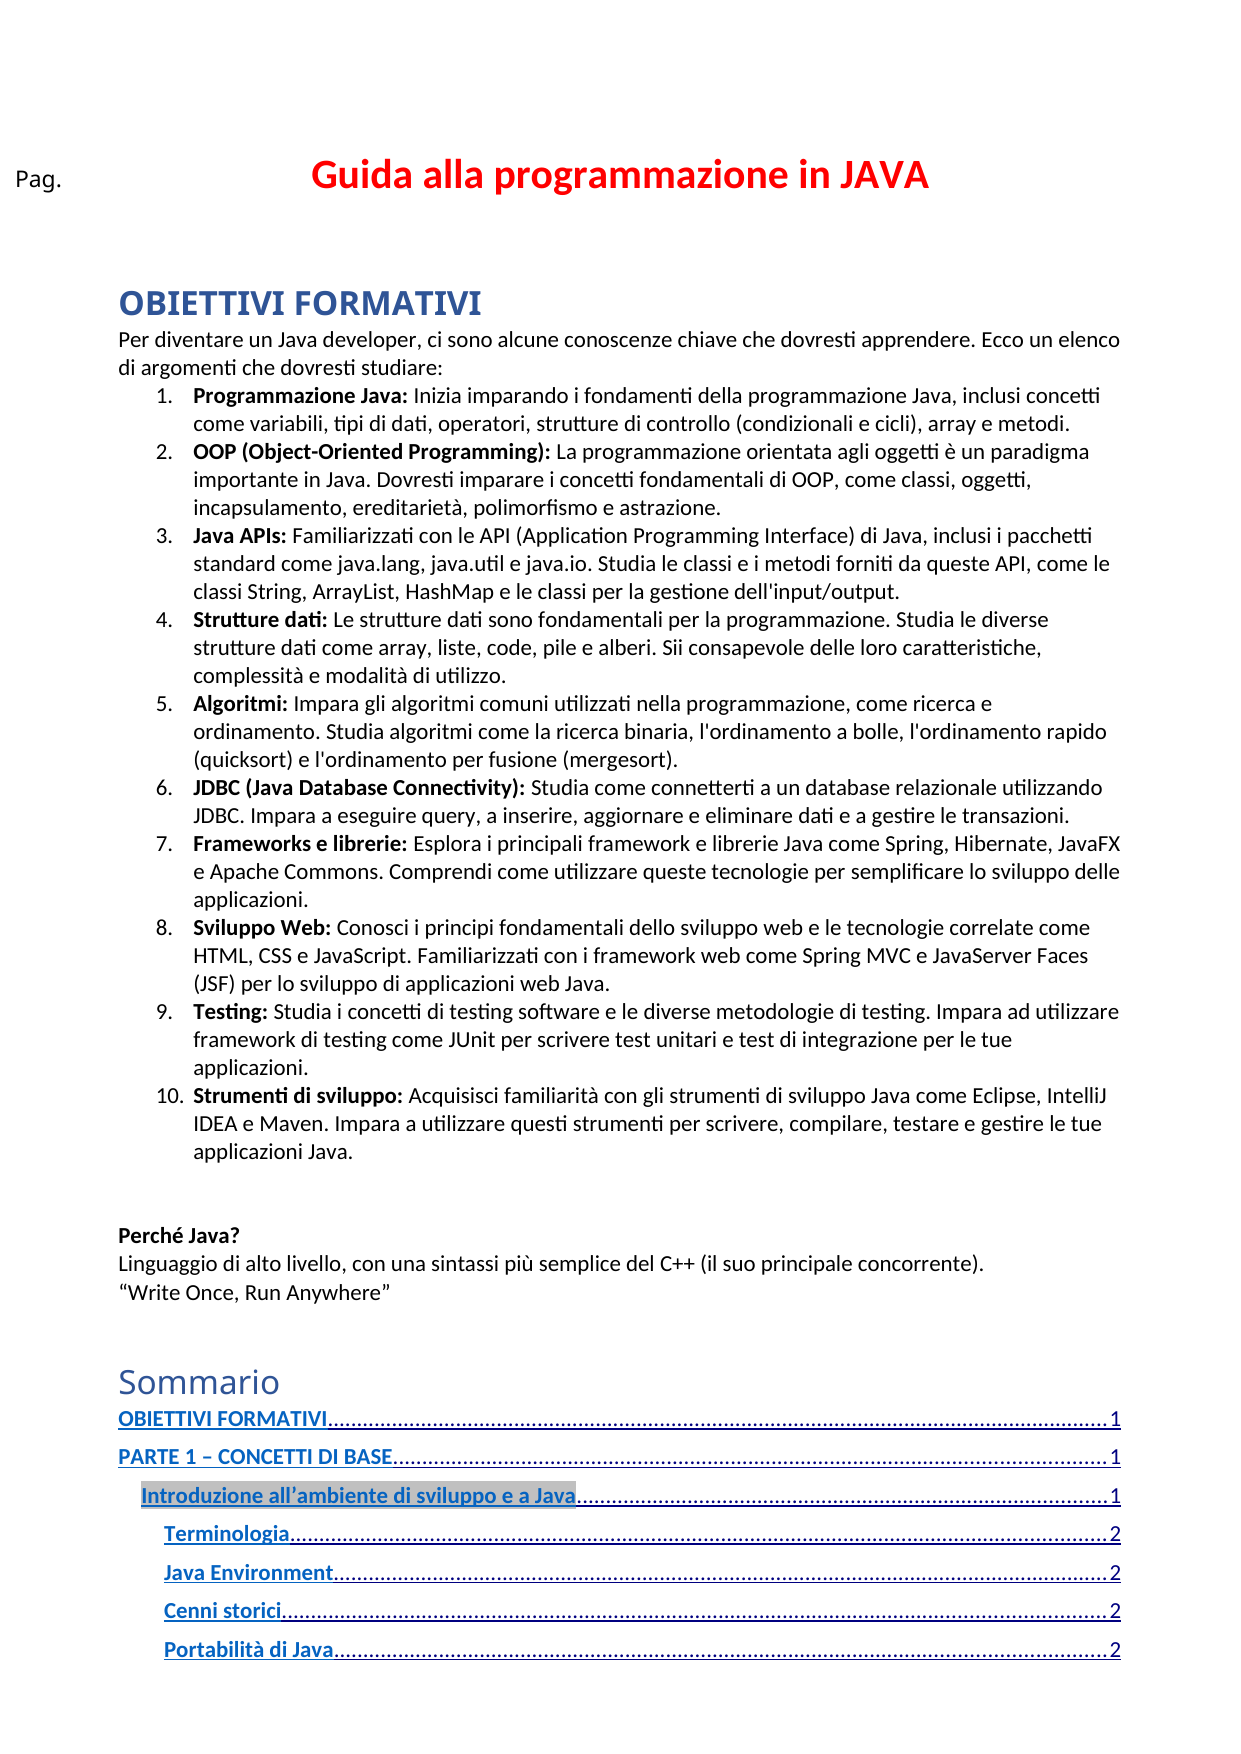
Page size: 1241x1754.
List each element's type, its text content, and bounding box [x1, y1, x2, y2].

list Testing: Studia i concetti di testing software e le diverse metodologie di testing. Impara ad utilizzare framework di testing come JUnit per scrivere test unitari e test di integrazione per le tue applicazioni. [156, 997, 1122, 1081]
text Guida alla programmazione in JAVA [118, 148, 1122, 198]
subtitle OBIETTIVI FORMATIVI [118, 279, 1122, 325]
text “Write Once, Run Anywhere” [118, 1278, 1122, 1306]
list JDBC (Java Database Connectivity): Studia come connetterti a un database relazionale utilizzando JDBC. Impara a eseguire query, a inserire, aggiornare e eliminare dati e a gestire le transazioni. [156, 773, 1122, 829]
text Java Environment 2 [164, 1558, 1122, 1586]
list Frameworks e librerie: Esplora i principali framework e librerie Java come Spring, Hibernate, JavaFX e Apache Commons. Comprendi come utilizzare queste tecnologie per semplificare lo sviluppo delle applicazioni. [156, 829, 1122, 913]
list Programmazione Java: Inizia imparando i fondamenti della programmazione Java, inclusi concetti come variabili, tipi di dati, operatori, strutture di controllo (condizionali e cicli), array e metodi. [156, 381, 1122, 437]
text Terminologia 2 [164, 1519, 1122, 1547]
list OOP (Object-Oriented Programming): La programmazione orientata agli oggetti è un paradigma importante in Java. Dovresti imparare i concetti fondamentali di OOP, come classi, oggetti, incapsulamento, ereditarietà, polimorfismo e astrazione. [156, 437, 1122, 521]
text Cenni storici 2 [164, 1596, 1122, 1624]
text Portabilità di Java 2 [164, 1635, 1122, 1663]
text Linguaggio di alto livello, con una sintassi più semplice del C++ (il suo principale concorrente). [118, 1249, 1122, 1278]
text Perché Java? [118, 1222, 1122, 1249]
text PARTE 1 – CONCETTI DI BASE 1 [118, 1442, 1122, 1471]
list Sviluppo Web: Conosci i principi fondamentali dello sviluppo web e le tecnologie correlate come HTML, CSS e JavaScript. Familiarizzati con i framework web come Spring MVC e JavaServer Faces (JSF) per lo sviluppo di applicazioni web Java. [156, 913, 1122, 997]
text OBIETTIVI FORMATIVI 1 [118, 1404, 1122, 1432]
text Sommario [118, 1359, 1122, 1404]
list Strutture dati: Le strutture dati sono fondamentali per la programmazione. Studia le diverse strutture dati come array, liste, code, pile e alberi. Sii consapevole delle loro caratteristiche, complessità e modalità di utilizzo. [156, 605, 1122, 689]
list Algoritmi: Impara gli algoritmi comuni utilizzati nella programmazione, come ricerca e ordinamento. Studia algoritmi come la ricerca binaria, l'ordinamento a bolle, l'ordinamento rapido (quicksort) e l'ordinamento per fusione (mergesort). [156, 689, 1122, 773]
list Java APIs: Familiarizzati con le API (Application Programming Interface) di Java, inclusi i pacchetti standard come java.lang, java.util e java.io. Studia le classi e i metodi forniti da queste API, come le classi String, ArrayList, HashMap e le classi per la gestione dell'input/output. [156, 521, 1122, 605]
text Per diventare un Java developer, ci sono alcune conoscenze chiave che dovresti apprendere. Ecco un elenco di argomenti che dovresti studiare: [118, 325, 1122, 381]
list Strumenti di sviluppo: Acquisisci familiarità con gli strumenti di sviluppo Java come Eclipse, IntelliJ IDEA e Maven. Impara a utilizzare questi strumenti per scrivere, compilare, testare e gestire le tue applicazioni Java. [156, 1081, 1122, 1166]
text Introduzione all’ambiente di sviluppo e a Java 1 [141, 1481, 1122, 1509]
